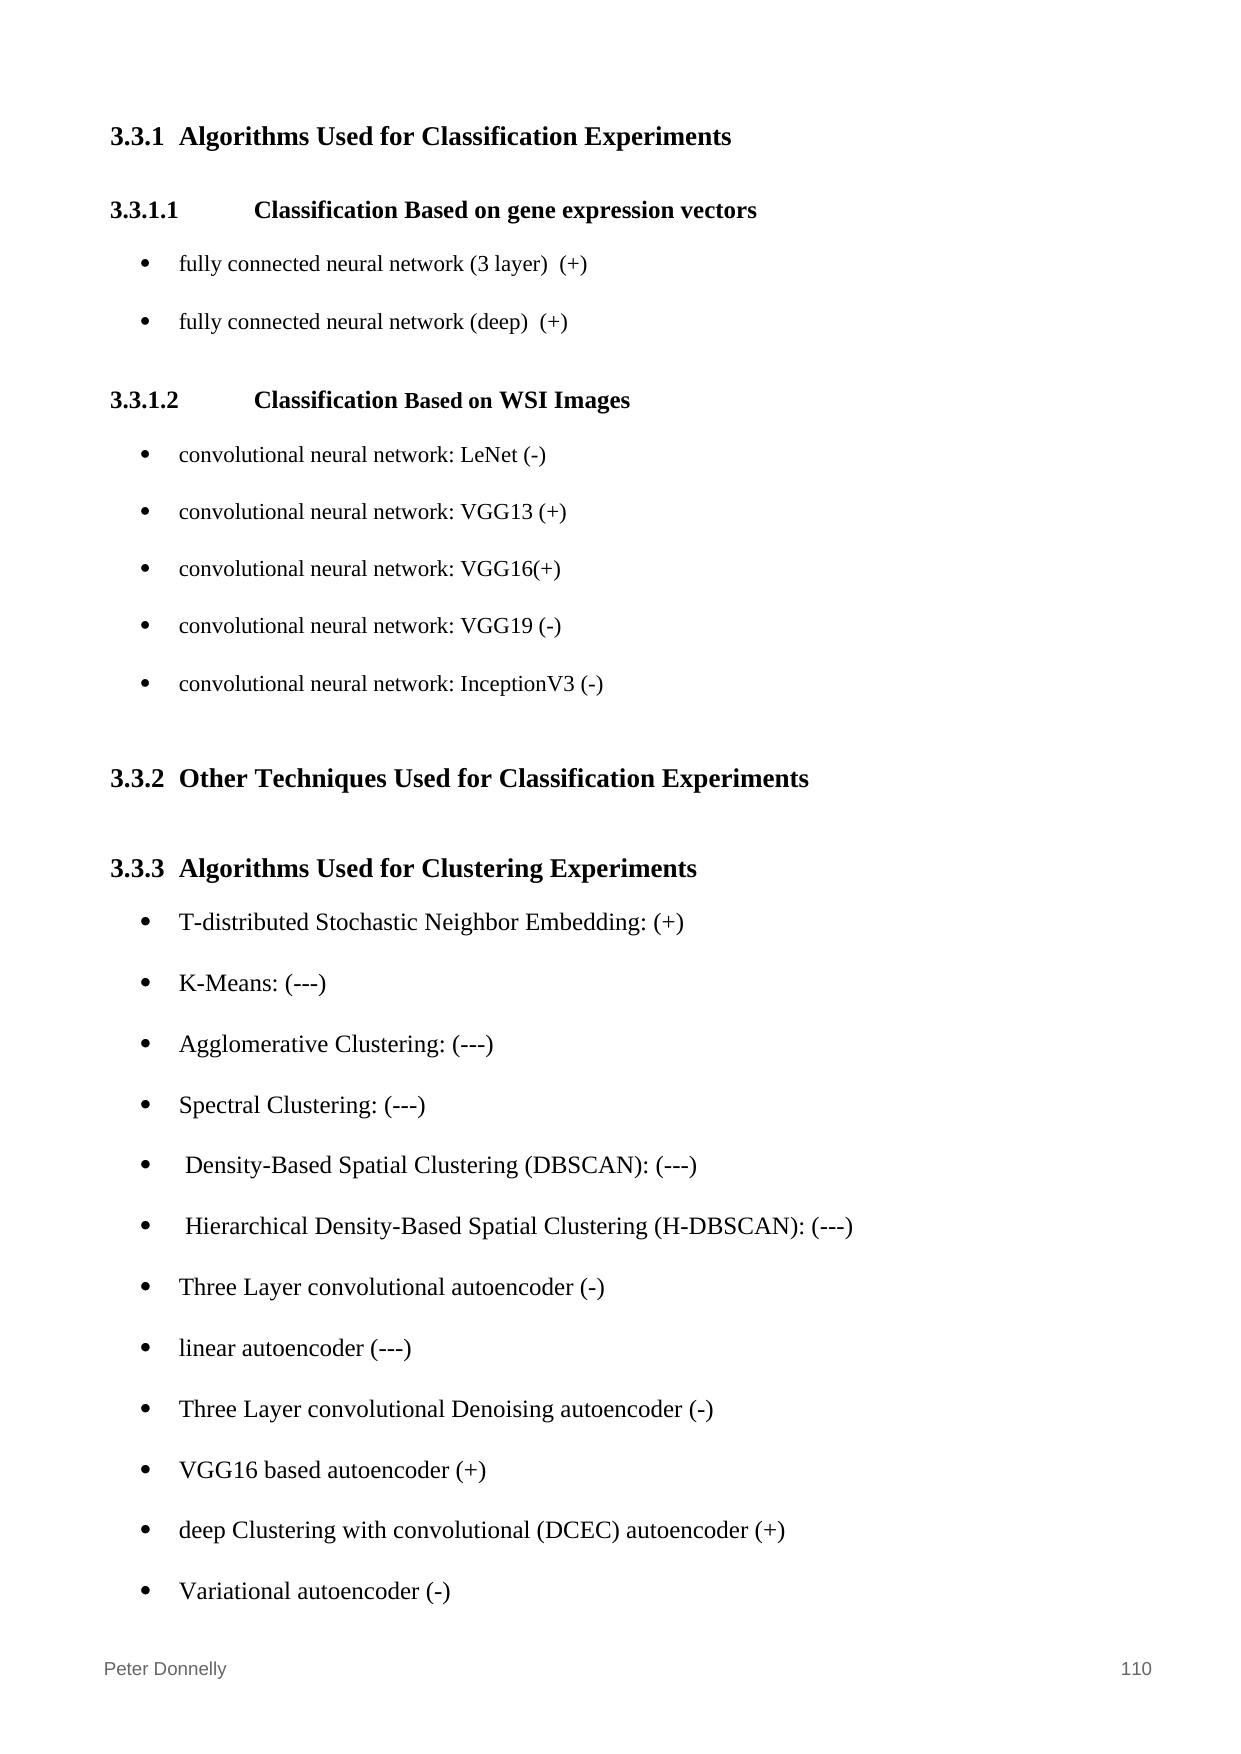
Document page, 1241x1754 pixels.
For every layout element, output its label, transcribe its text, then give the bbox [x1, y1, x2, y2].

list fully connected neural network (3 layer) (+) [141, 251, 1146, 277]
subtitle Algorithms Used for Classification Experiments [103, 120, 1146, 151]
list convolutional neural network: LeNet (-) [141, 441, 1146, 467]
list Three Layer convolutional Denoising autoencoder (-) [141, 1394, 1146, 1423]
list Variational autoencoder (-) [141, 1576, 1146, 1605]
list K-Means: (---) [141, 968, 1146, 997]
subtitle Classification Based on WSI Images [103, 386, 1146, 414]
subtitle Classification Based on gene expression vectors [103, 195, 1146, 224]
list convolutional neural network: InceptionV3 (-) [141, 669, 1146, 696]
list linear autoencoder (---) [141, 1333, 1146, 1362]
list Spectral Clustering: (---) [141, 1090, 1146, 1118]
subtitle Other Techniques Used for Classification Experiments [103, 762, 1146, 793]
list deep Clustering with convolutional (DCEC) autoencoder (+) [141, 1516, 1146, 1544]
list convolutional neural network: VGG16(+) [141, 555, 1146, 582]
list Three Layer convolutional autoencoder (-) [141, 1272, 1146, 1301]
list convolutional neural network: VGG19 (-) [141, 612, 1146, 639]
list Density-Based Spatial Clustering (DBSCAN): (---) [141, 1151, 1146, 1179]
list fully connected neural network (deep) (+) [141, 308, 1146, 334]
list T-distributed Stochastic Neighbor Embedding: (+) [141, 907, 1146, 936]
subtitle Algorithms Used for Clustering Experiments [103, 852, 1146, 883]
list convolutional neural network: VGG13 (+) [141, 498, 1146, 524]
list Hierarchical Density-Based Spatial Clustering (H-DBSCAN): (---) [141, 1211, 1146, 1240]
list Agglomerative Clustering: (---) [141, 1029, 1146, 1058]
list VGG16 based autoencoder (+) [141, 1455, 1146, 1483]
